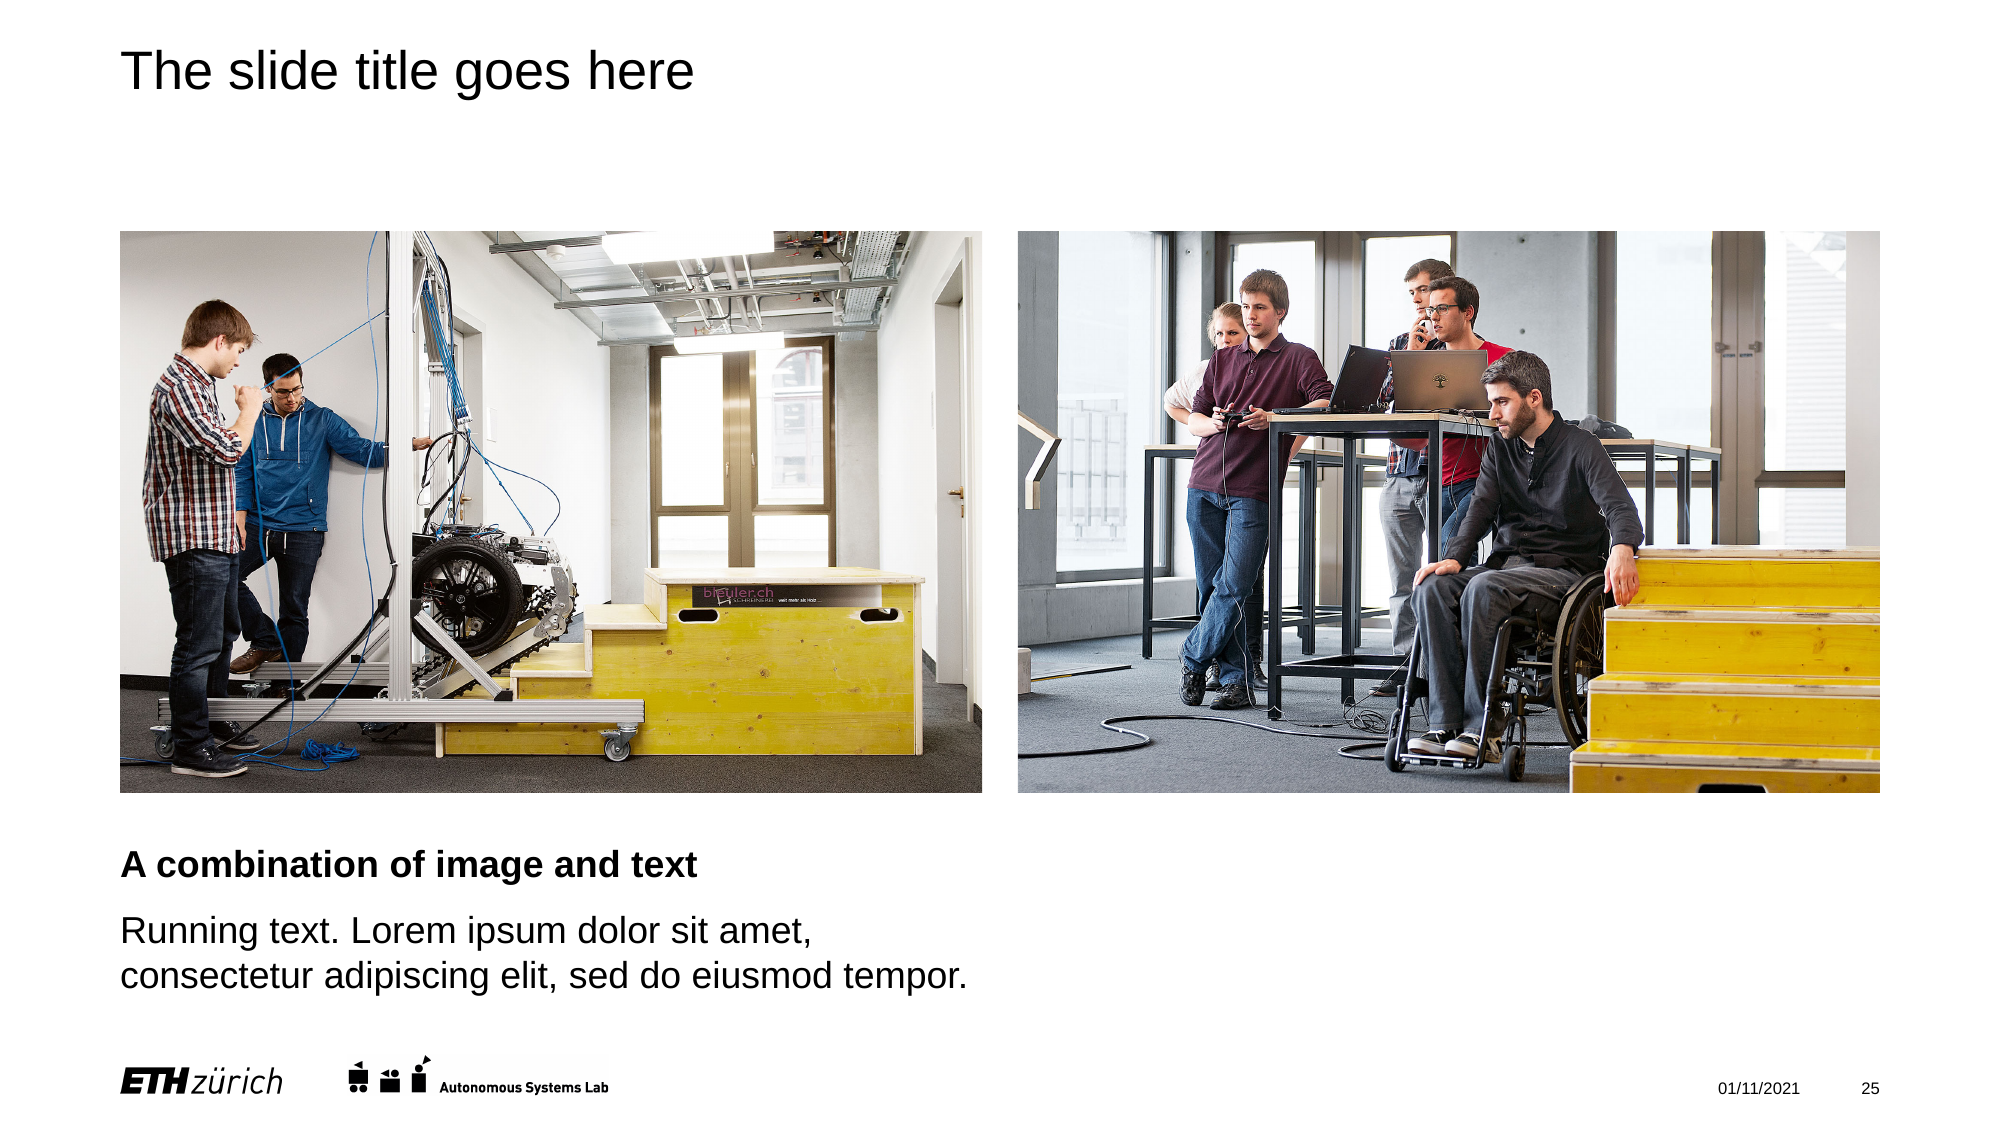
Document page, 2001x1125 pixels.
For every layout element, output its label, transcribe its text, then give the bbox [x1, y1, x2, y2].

picture [120, 1067, 282, 1094]
slide_number [1827, 1069, 1880, 1106]
list A combination of image and text Running text. Lorem ipsum dolor sit amet, consectetur adipiscing elit, sed do eiusmod tempor. [120, 840, 983, 1030]
slide_number 01/11/2021 [1718, 1069, 1819, 1106]
picture [1017, 231, 1880, 793]
title The slide title goes here [120, 42, 1880, 191]
picture [120, 231, 983, 793]
